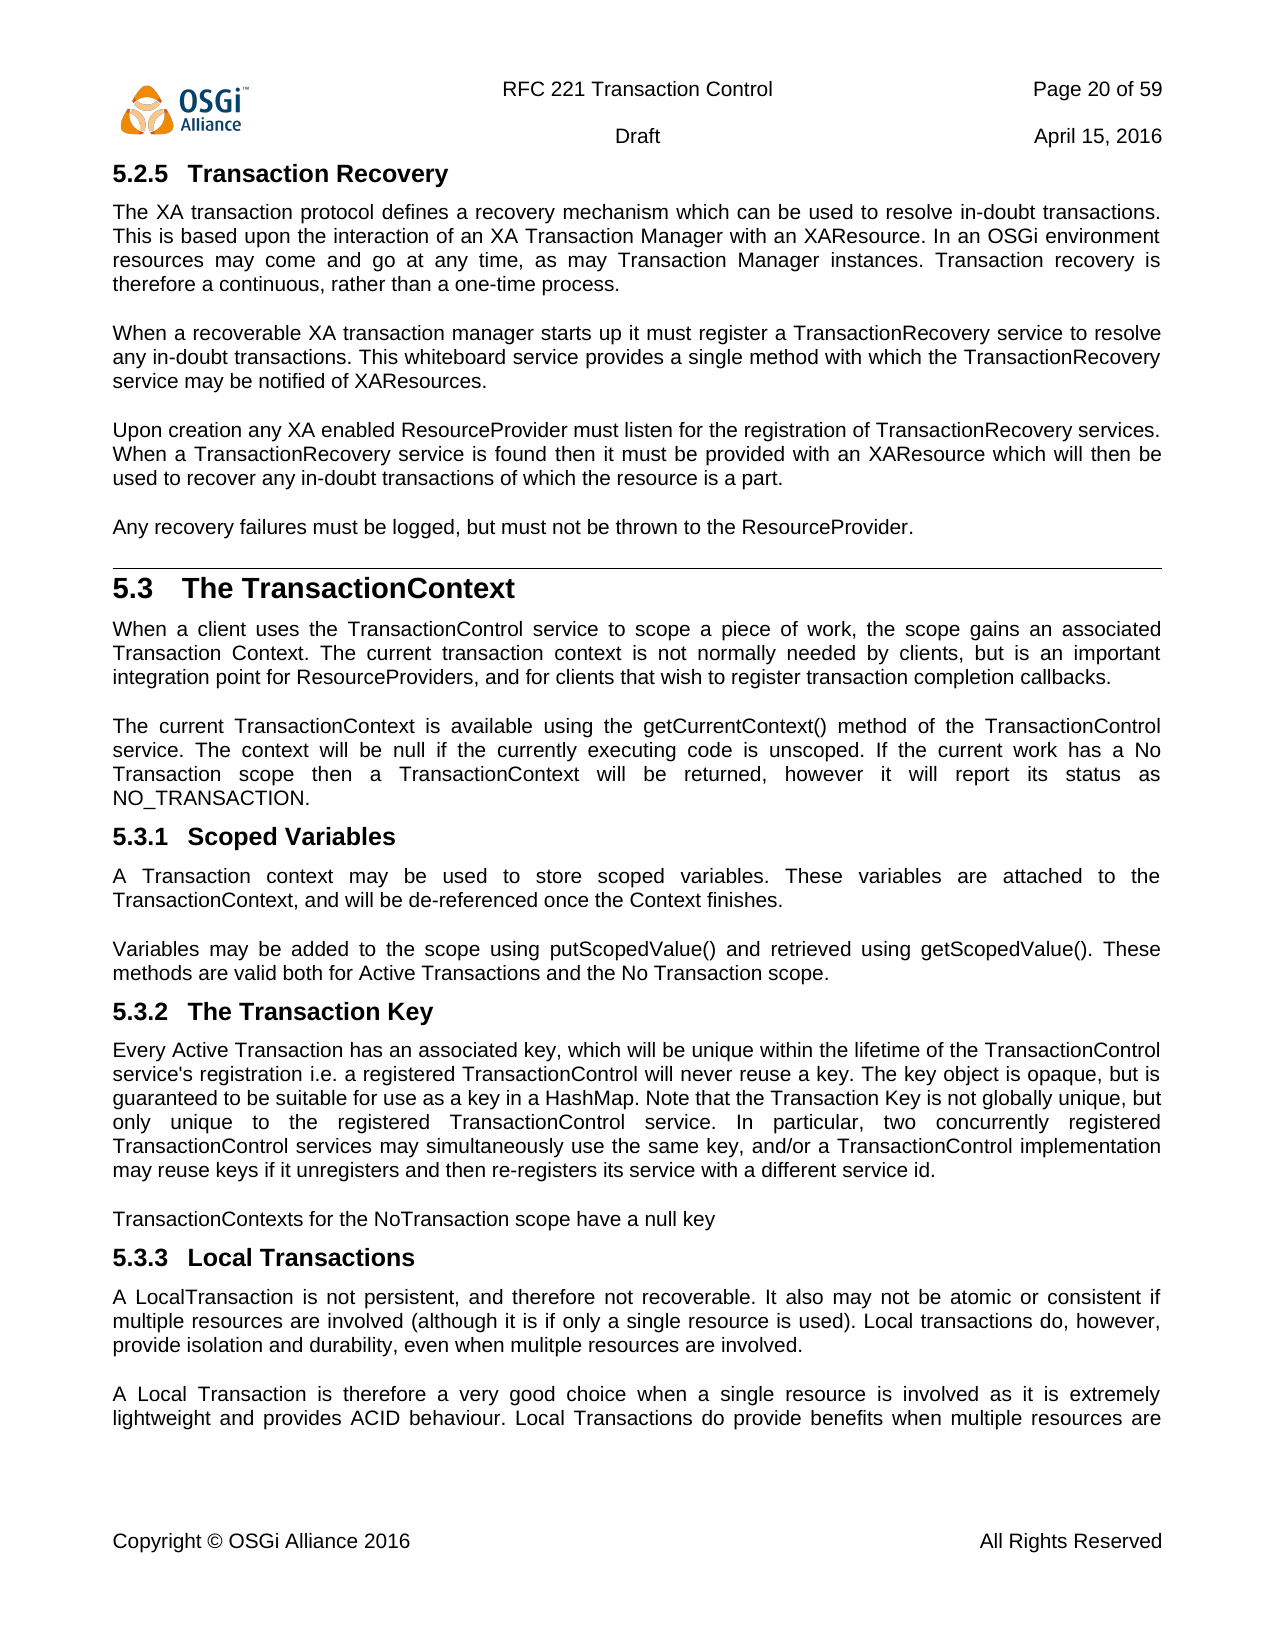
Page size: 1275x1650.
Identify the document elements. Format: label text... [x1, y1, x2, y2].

subtitle The Transaction Key [112, 997, 1162, 1026]
text Every Active Transaction has an associated key, which will be unique within the lifetime of the TransactionControl service's registration i.e. a registered TransactionControl will never reuse a key. The key object is opaque, but is guaranteed to be suitable for use as a key in a HashMap. Note that the Transaction Key is not globally unique, but only unique to the registered TransactionControl service. In particular, two concurrently registered TransactionControl services may simultaneously use the same key, and/or a TransactionControl implementation may reuse keys if it unregisters and then re-registers its service with a different service id. [112, 1038, 1162, 1182]
text A Transaction context may be used to store scoped variables. These variables are attached to the TransactionContext, and will be de-referenced once the Context finishes. [112, 863, 1162, 911]
text TransactionContexts for the NoTransaction scope have a null key [112, 1207, 1162, 1231]
text When a recoverable XA transaction manager starts up it must register a TransactionRecovery service to resolve any in-doubt transactions. This whiteboard service provides a single method with which the TransactionRecovery service may be notified of XAResources. [112, 321, 1162, 393]
text Variables may be added to the scope using putScopedValue() and retrieved using getScopedValue(). These methods are valid both for Active Transactions and the No Transaction scope. [112, 936, 1162, 984]
text The XA transaction protocol defines a recovery mechanism which can be used to resolve in-doubt transactions. This is based upon the interaction of an XA Transaction Manager with an XAResource. In an OSGi environment resources may come and go at any time, as may Transaction Manager instances. Transaction recovery is therefore a continuous, rather than a one-time process. [112, 200, 1162, 296]
subtitle Local Transactions [112, 1243, 1162, 1272]
text When a client uses the TransactionControl service to scope a piece of work, the scope gains an associated Transaction Context. The current transaction context is not normally needed by clients, but is an important integration point for ResourceProviders, and for clients that wish to register transaction completion callbacks. [112, 617, 1162, 689]
text A LocalTransaction is not persistent, and therefore not recoverable. It also may not be atomic or consistent if multiple resources are involved (although it is if only a single resource is used). Local transactions do, however, provide isolation and durability, even when mulitple resources are involved. [112, 1284, 1162, 1356]
subtitle Scoped Variables [112, 822, 1162, 851]
picture [113, 78, 257, 142]
text A Local Transaction is therefore a very good choice when a single resource is involved as it is extremely lightweight and provides ACID behaviour. Local Transactions do provide benefits when multiple resources are [112, 1381, 1162, 1429]
text Upon creation any XA enabled ResourceProvider must listen for the registration of TransactionRecovery services. When a TransactionRecovery service is found then it must be provided with an XAResource which will then be used to recover any in-doubt transactions of which the resource is a part. [112, 418, 1162, 490]
text Any recovery failures must be logged, but must not be thrown to the ResourceProvider. [112, 515, 1162, 539]
text The current TransactionContext is available using the getCurrentContext() method of the TransactionControl service. The context will be null if the currently executing code is unscoped. If the current work has a No Transaction scope then a TransactionContext will be returned, however it will report its status as NO_TRANSACTION. [112, 714, 1162, 810]
subtitle The TransactionContext [112, 569, 1162, 604]
subtitle Transaction Recovery [112, 159, 1162, 188]
